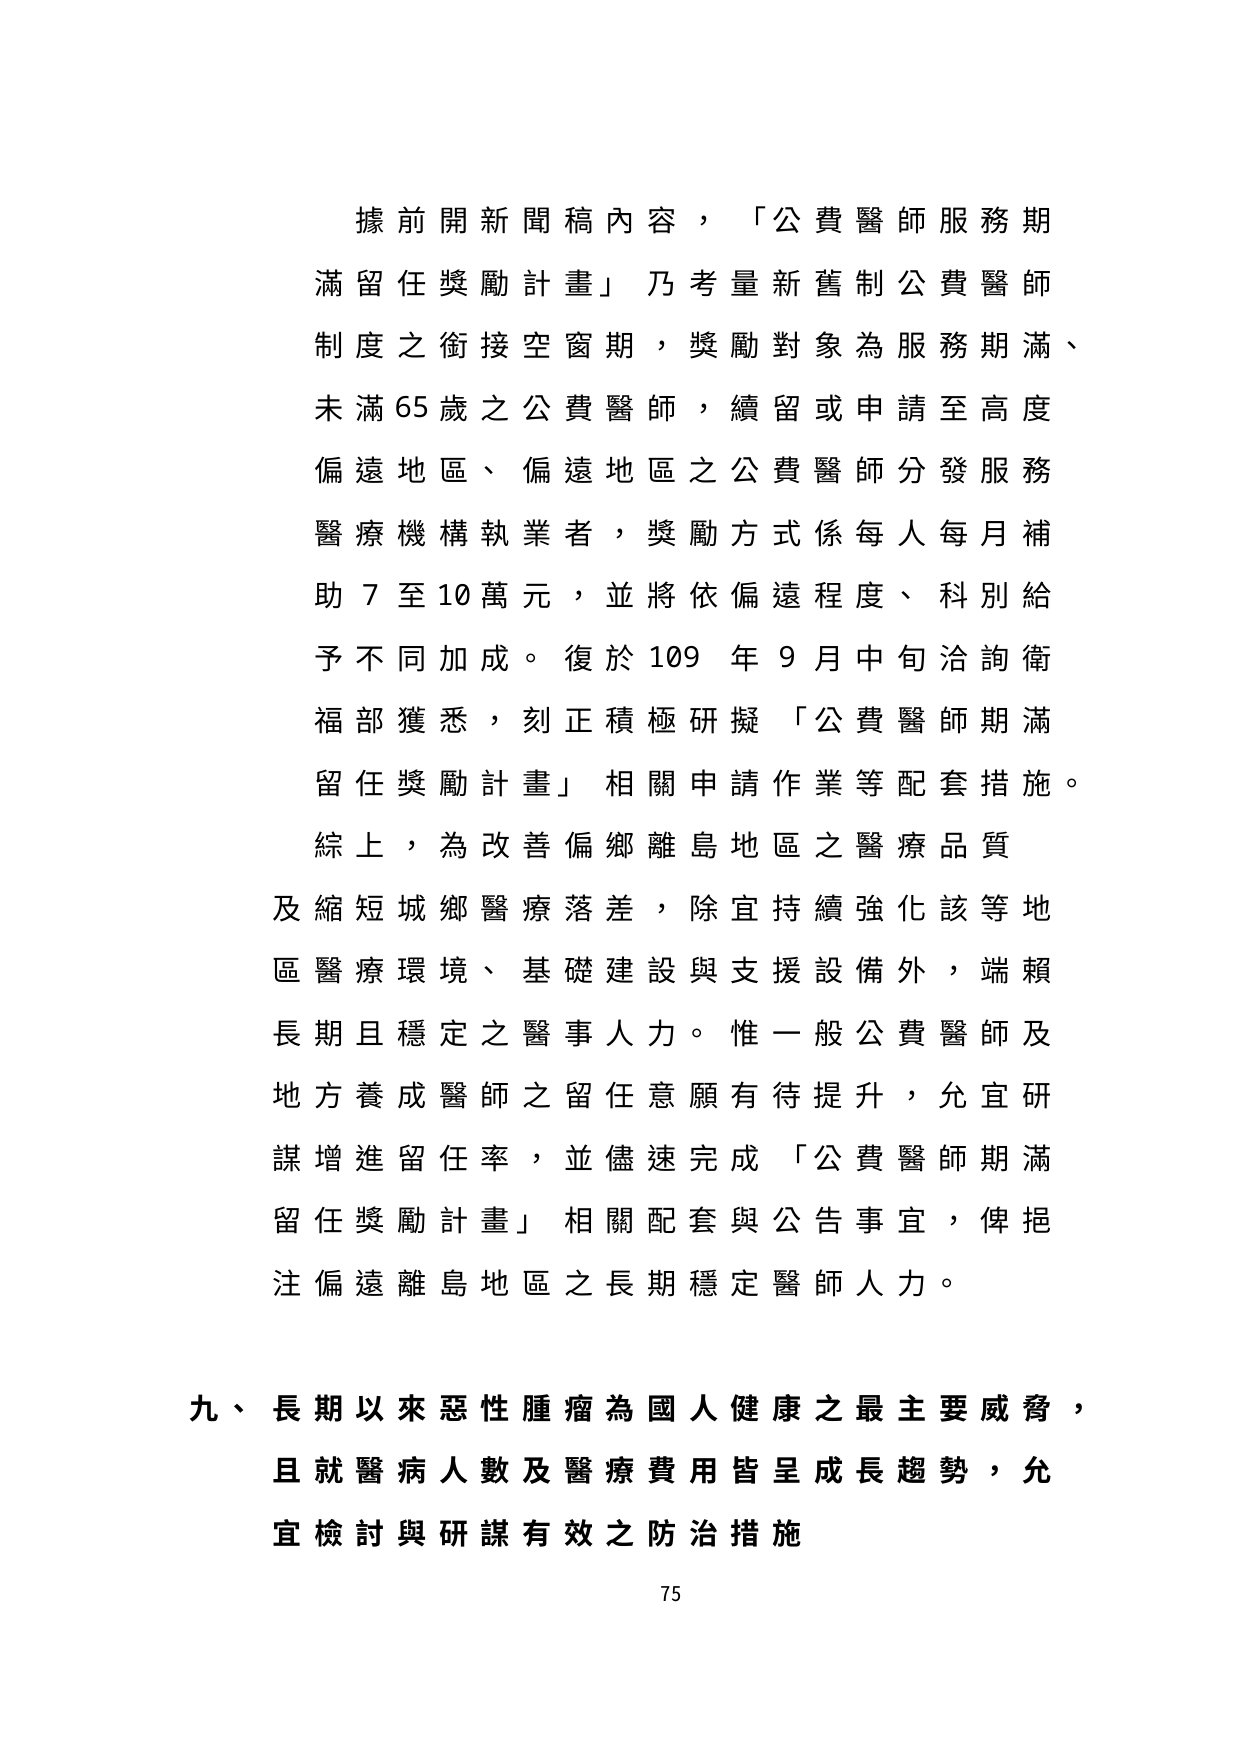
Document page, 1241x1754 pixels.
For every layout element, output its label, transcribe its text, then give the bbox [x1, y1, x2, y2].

text 據前開新聞稿內容，「公費醫師服務期滿留任獎勵計畫」乃考量新舊制公費醫師制度之銜接空窗期，獎勵對象為服務期滿、未滿65歲之公費醫師，續留或申請至高度偏遠地區、偏遠地區之公費醫師分發服務醫療機構執業者，獎勵方式係每人每月補助7至10萬元，並將依偏遠程度、科別給予不同加成。復於109 年9月中旬洽詢衛福部獲悉，刻正積極研擬「公費醫師期滿留任獎勵計畫」相關申請作業等配套措施。 [271, 177, 1058, 802]
text 綜上，為改善偏鄉離島地區之醫療品質及縮短城鄉醫療落差，除宜持續強化該等地區醫療環境、基礎建設與支援設備外，端賴長期且穩定之醫事人力。惟一般公費醫師及地方養成醫師之留任意願有待提升，允宜研謀增進留任率，並儘速完成「公費醫師期滿留任獎勵計畫」相關配套與公告事宜，俾挹注偏遠離島地區之長期穩定醫師人力。 [242, 802, 1058, 1302]
text 九、長期以來惡性腫瘤為國人健康之最主要威脅，且就醫病人數及醫療費用皆呈成長趨勢，允宜檢討與研謀有效之防治措施 [183, 1365, 1058, 1552]
